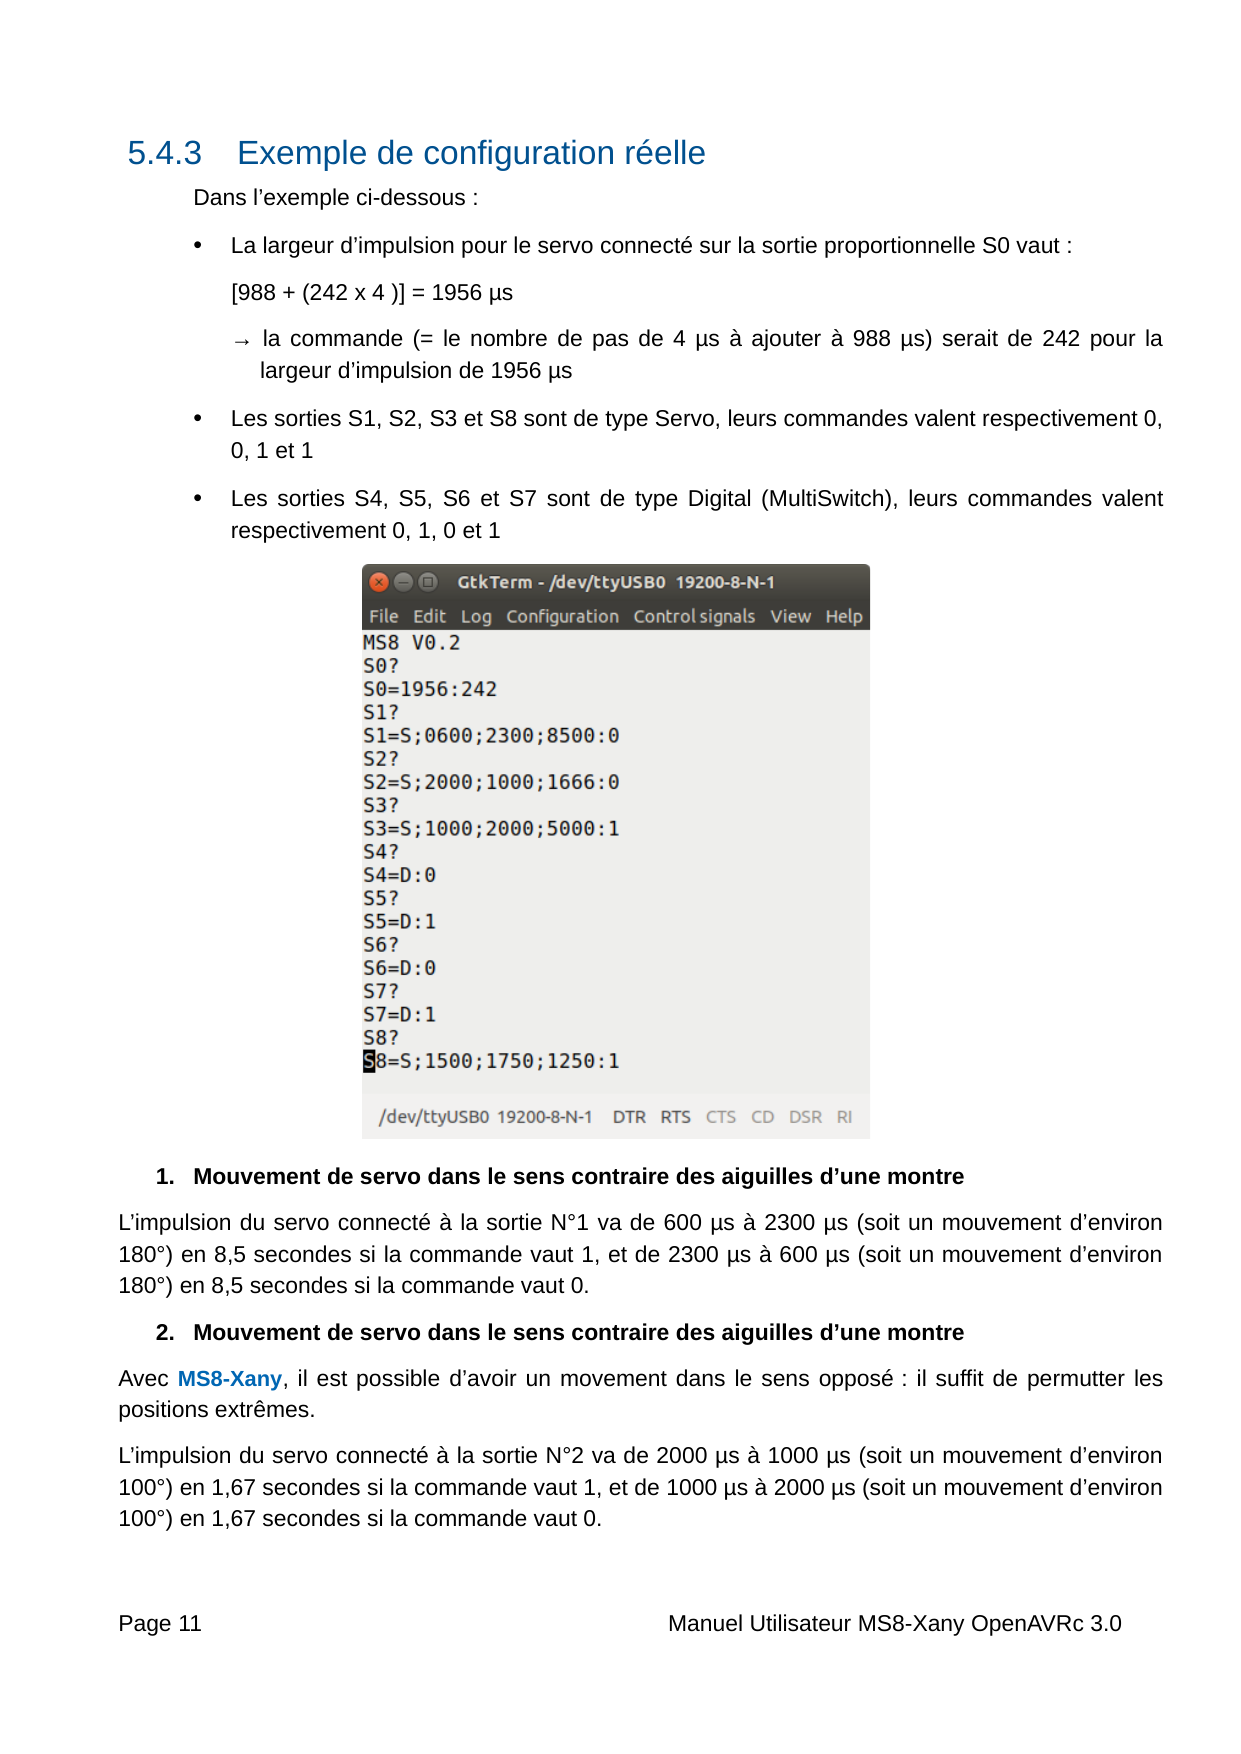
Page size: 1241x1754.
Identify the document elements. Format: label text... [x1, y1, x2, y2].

subtitle Exemple de configuration réelle [118, 133, 1164, 171]
list La largeur d’impulsion pour le servo connecté sur la sortie proportionnelle S0 vaut : [193, 230, 1164, 259]
text L’impulsion du servo connecté à la sortie N°1 va de 600 µs à 2300 µs (soit un mouvement d’environ 180°) en 8,5 secondes si la commande vaut 1, et de 2300 µs à 600 µs (soit un mouvement d’environ 180°) en 8,5 secondes si la commande vaut 0. [118, 1209, 1164, 1299]
list Les sorties S1, S2, S3 et S8 sont de type Servo, leurs commandes valent respectivement 0, 0, 1 et 1 [193, 403, 1164, 463]
text [988 + (242 x 4 )] = 1956 µs [118, 279, 1164, 305]
list Mouvement de servo dans le sens contraire des aiguilles d’une montre [156, 1318, 1164, 1345]
list Mouvement de servo dans le sens contraire des aiguilles d’une montre [156, 1163, 1164, 1189]
text Avec MS8-Xany, il est possible d’avoir un movement dans le sens opposé : il suffit de permutter les positions extrêmes. [118, 1364, 1164, 1422]
text L’impulsion du servo connecté à la sortie N°2 va de 2000 µs à 1000 µs (soit un mouvement d’environ 100°) en 1,67 secondes si la commande vaut 1, et de 1000 µs à 2000 µs (soit un mouvement d’environ 100°) en 1,67 secondes si la commande vaut 0. [118, 1442, 1164, 1532]
list Les sorties S4, S5, S6 et S7 sont de type Digital (MultiSwitch), leurs commandes valent respectivement 0, 1, 0 et 1 [193, 483, 1164, 543]
text → la commande (= le nombre de pas de 4 µs à ajouter à 988 µs) serait de 242 pour la largeur d’impulsion de 1956 µs [230, 325, 1164, 383]
picture [362, 564, 871, 1139]
text Dans l’exemple ci-dessous : [118, 184, 1164, 210]
